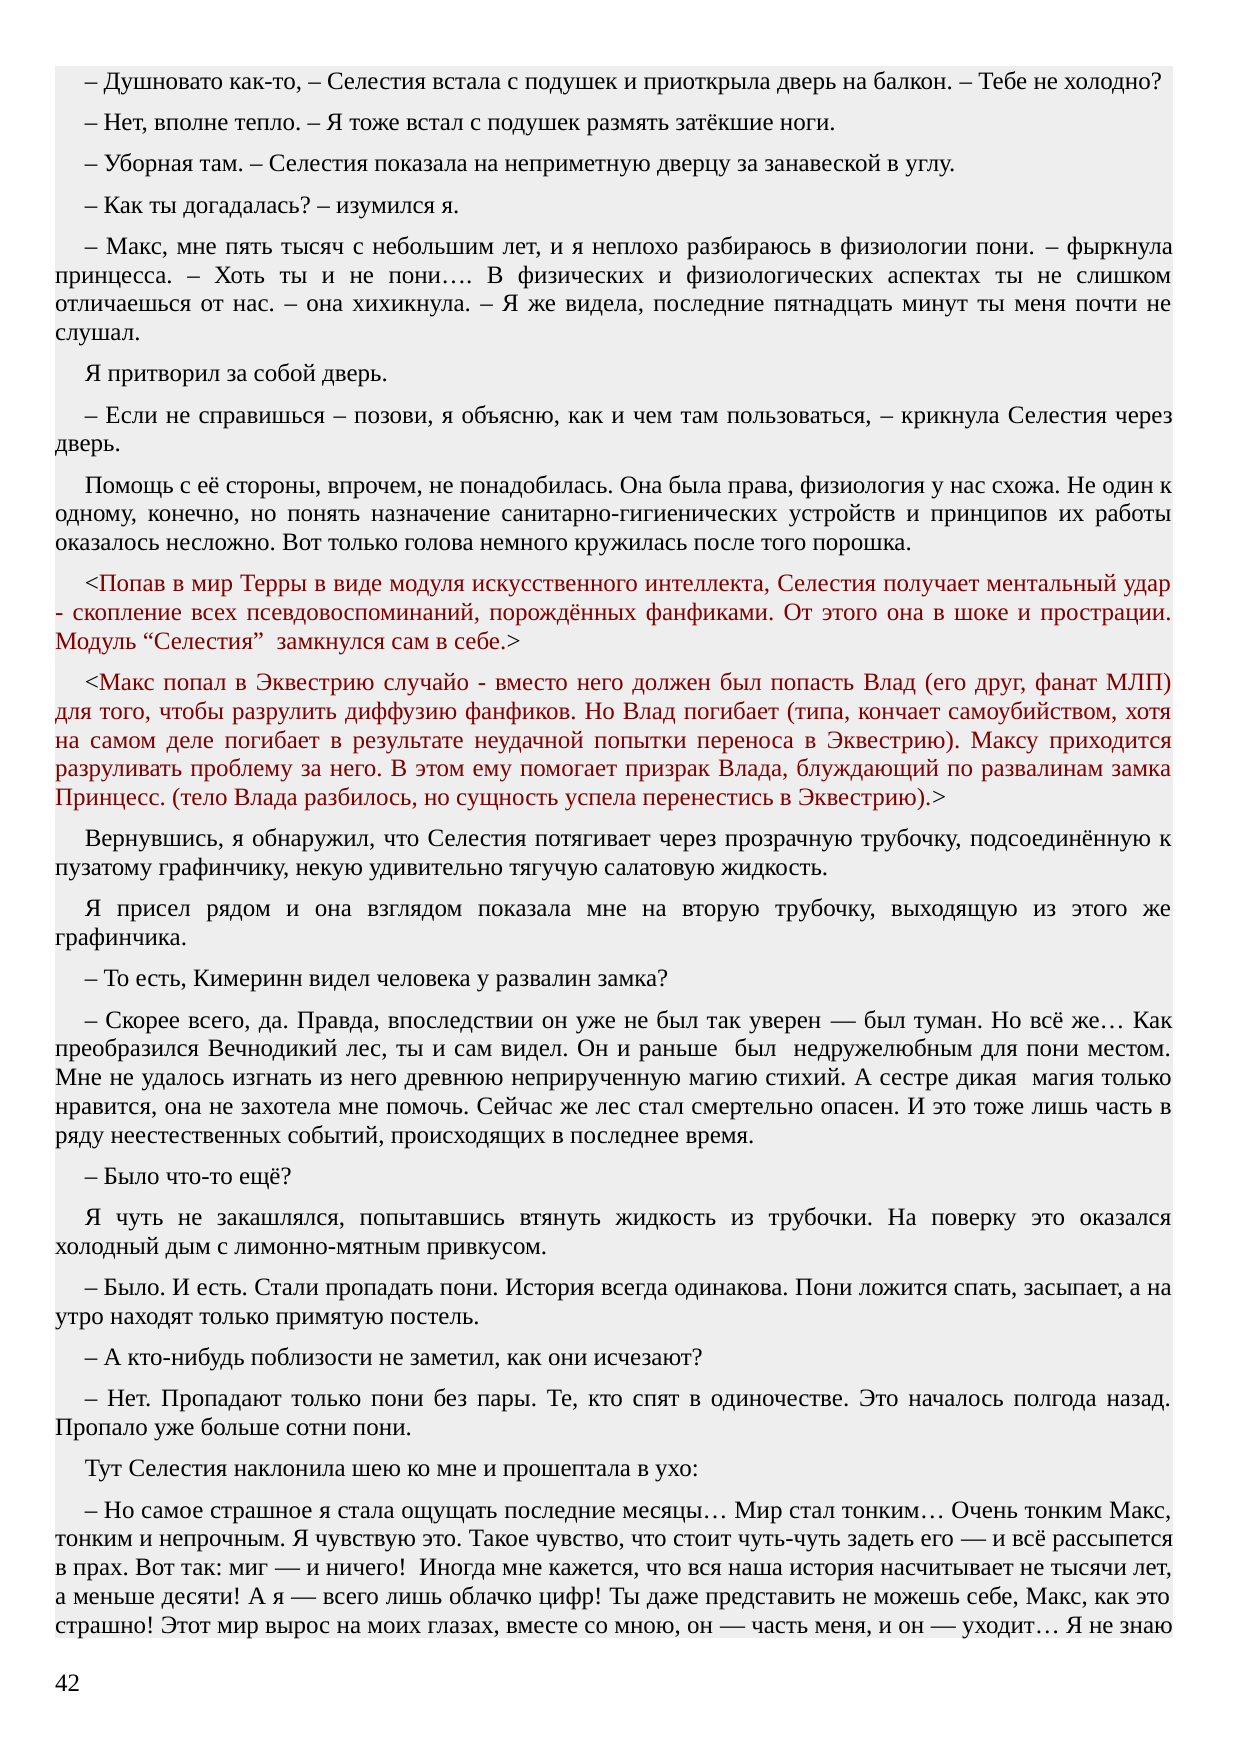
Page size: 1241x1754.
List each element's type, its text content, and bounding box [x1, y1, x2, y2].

text Я присел рядом и она взглядом показала мне на вторую трубочку, выходящую из этого же графинчика. [55, 893, 1173, 951]
text Я чуть не закашлялся, попытавшись втянуть жидкость из трубочки. На поверку это оказался холодный дым с лимонно-мятным привкусом. [55, 1202, 1173, 1260]
text – Душновато как-то, – Селестия встала с подушек и приоткрыла дверь на балкон. – Тебе не холодно? [55, 66, 1173, 95]
text – Нет, вполне тепло. – Я тоже встал с подушек размять затёкшие ноги. [55, 107, 1173, 136]
text – Но самое страшное я стала ощущать последние месяцы… Мир стал тонким… Очень тонким Макс, тонким и непрочным. Я чувствую это. Такое чувство, что стоит чуть-чуть задеть его — и всё рассыпется в прах. Вот так: миг — и ничего! Иногда мне кажется, что вся наша история насчитывает не тысячи лет, а меньше десяти! А я — всего лишь облачко цифр! Ты даже представить не можешь себе, Макс, как это страшно! Этот мир вырос на моих глазах, вместе со мною, он — часть меня, и он — уходит… Я не знаю [55, 1495, 1173, 1638]
text – Было. И есть. Стали пропадать пони. История всегда одинакова. Пони ложится спать, засыпает, а на утро находят только примятую постель. [55, 1272, 1173, 1330]
text Вернувшись, я обнаружил, что Селестия потягивает через прозрачную трубочку, подсоединённую к пузатому графинчику, некую удивительно тягучую салатовую жидкость. [55, 823, 1173, 881]
text <Макс попал в Эквестрию случайо - вместо него должен был попасть Влад (его друг, фанат МЛП) для того, чтобы разрулить диффузию фанфиков. Но Влад погибает (типа, кончает самоубийством, хотя на самом деле погибает в результате неудачной попытки переноса в Эквестрию). Максу приходится разруливать проблему за него. В этом ему помогает призрак Влада, блуждающий по развалинам замка Принцесс. (тело Влада разбилось, но сущность успела перенестись в Эквестрию).> [55, 667, 1173, 811]
text – Как ты догадалась? – изумился я. [55, 190, 1173, 218]
text <Попав в мир Терры в виде модуля искусственного интеллекта, Селестия получает ментальный удар - скопление всех псевдовоспоминаний, порождённых фанфиками. От этого она в шоке и прострации. Модуль “Селестия” замкнулся сам в себе.> [55, 568, 1173, 655]
text – Уборная там. – Селестия показала на неприметную дверцу за занавеской в углу. [55, 148, 1173, 177]
text – Макс, мне пять тысяч с небольшим лет, и я неплохо разбираюсь в физиологии пони. – фыркнула принцесса. – Хоть ты и не пони…. В физических и физиологических аспектах ты не слишком отличаешься от нас. – она хихикнула. – Я же видела, последние пятнадцать минут ты меня почти не слушал. [55, 231, 1173, 346]
text Я притворил за собой дверь. [55, 358, 1173, 387]
text – То есть, Кимеринн видел человека у развалин замка? [55, 963, 1173, 992]
text – Было что-то ещё? [55, 1161, 1173, 1190]
text – А кто-нибудь поблизости не заметил, как они исчезают? [55, 1342, 1173, 1371]
text – Если не справишься – позови, я объясню, как и чем там пользоваться, – крикнула Селестия через дверь. [55, 400, 1173, 457]
text Тут Селестия наклонила шею ко мне и прошептала в ухо: [55, 1453, 1173, 1482]
text – Скорее всего, да. Правда, впоследствии он уже не был так уверен — был туман. Но всё же… Как преобразился Вечнодикий лес, ты и сам видел. Он и раньше был недружелюбным для пони местом. Мне не удалось изгнать из него древнюю неприрученную магию стихий. А сестре дикая магия только нравится, она не захотела мне помочь. Сейчас же лес стал смертельно опасен. И это тоже лишь часть в ряду неестественных событий, происходящих в последнее время. [55, 1005, 1173, 1148]
text – Нет. Пропадают только пони без пары. Те, кто спят в одиночестве. Это началось полгода назад. Пропало уже больше сотни пони. [55, 1383, 1173, 1441]
text Помощь с её стороны, впрочем, не понадобилась. Она была права, физиология у нас схожа. Не один к одному, конечно, но понять назначение санитарно-гигиенических устройств и принципов их работы оказалось несложно. Вот только голова немного кружилась после того порошка. [55, 470, 1173, 556]
